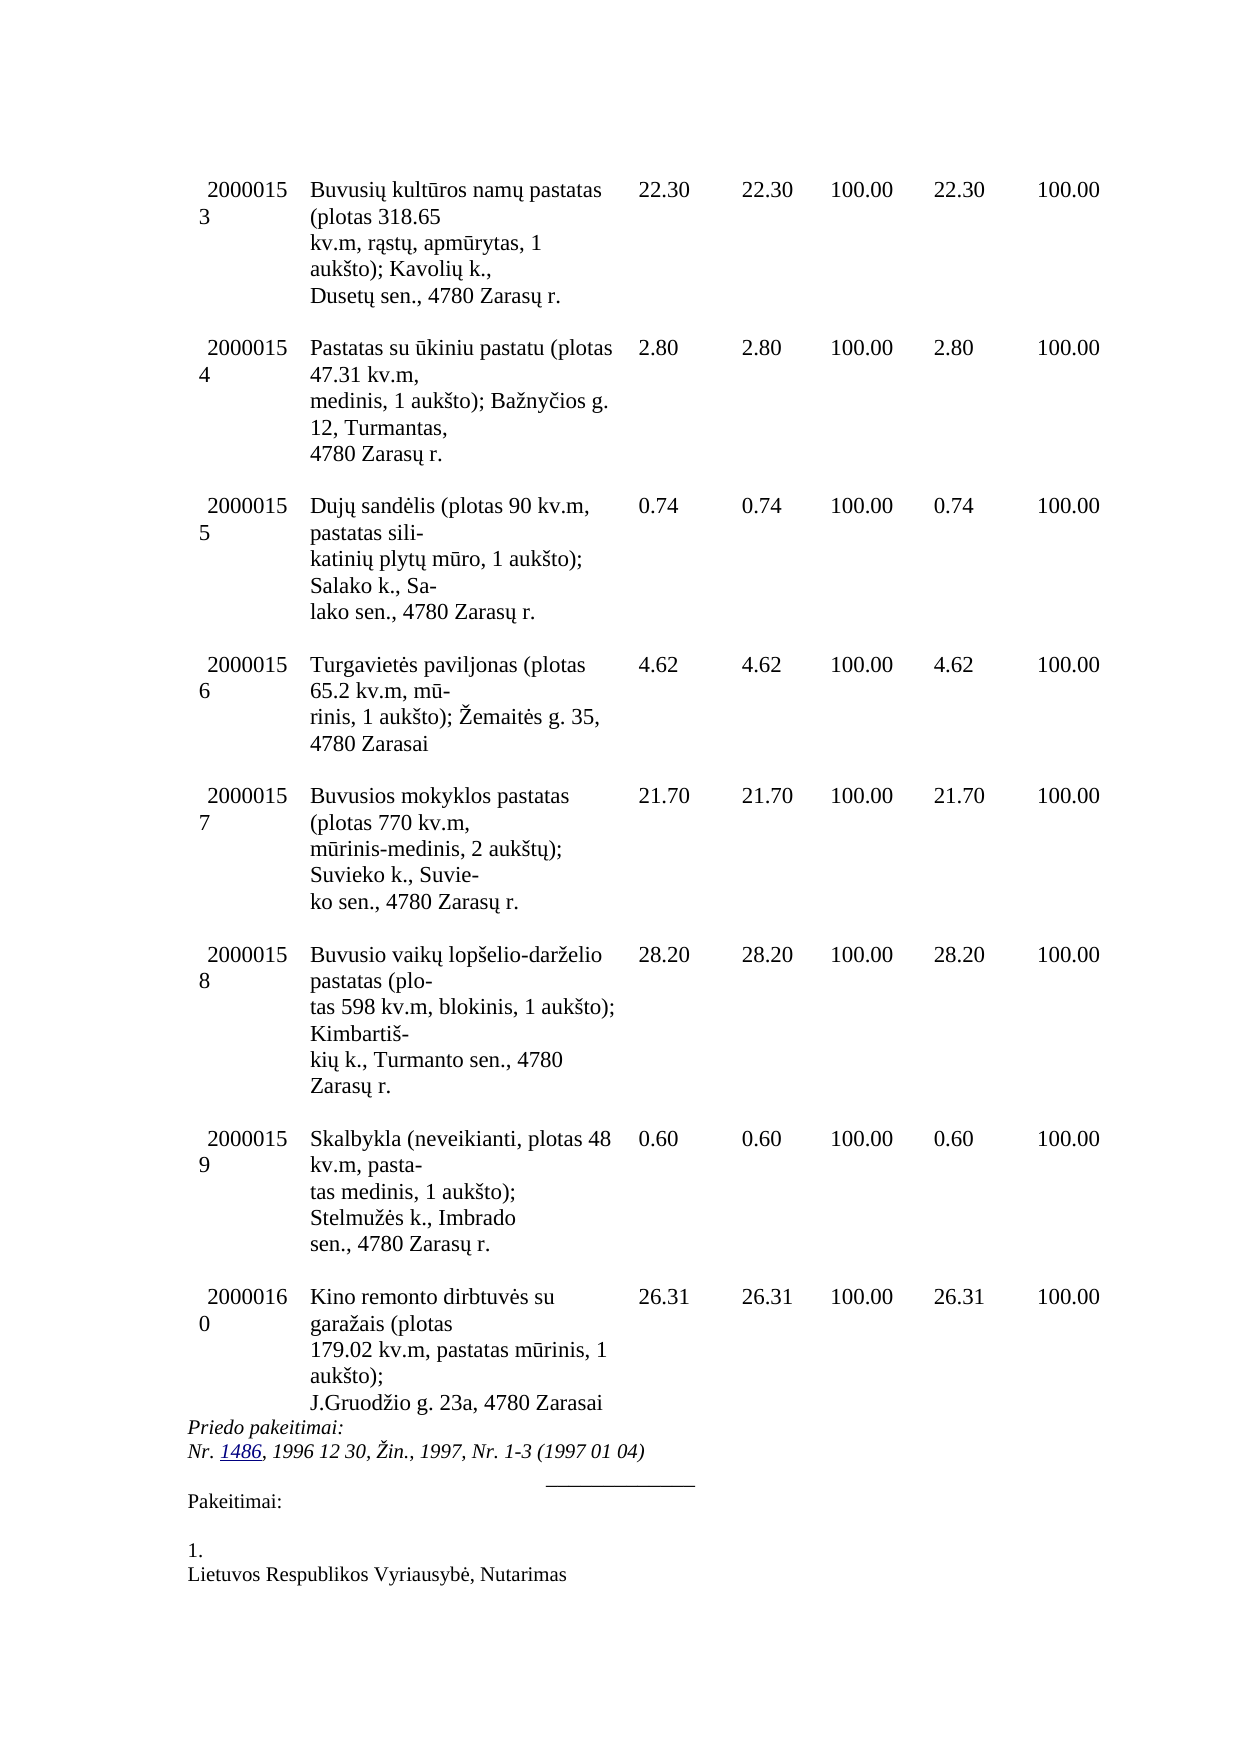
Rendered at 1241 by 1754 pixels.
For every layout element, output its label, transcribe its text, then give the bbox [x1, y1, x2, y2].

text _____________ [187, 1463, 1053, 1489]
table_cell [1026, 440, 1144, 466]
table_cell [1144, 282, 1241, 308]
table_cell [730, 150, 819, 176]
table_cell [188, 598, 298, 624]
text 1. [187, 1538, 1053, 1562]
table_cell 28.20 [922, 941, 1026, 993]
table_cell 20000159 [188, 1125, 298, 1178]
table_cell [188, 624, 298, 651]
table_cell [1026, 624, 1144, 651]
table_cell katinių plytų mūro, 1 aukšto); Salako k., Sa- [299, 545, 627, 598]
table_cell [1026, 914, 1144, 941]
table_cell [1026, 387, 1144, 440]
table_cell [819, 756, 922, 782]
table_cell [730, 466, 819, 493]
table_cell [730, 545, 819, 598]
table_cell 22.30 [730, 176, 819, 229]
table_cell [819, 704, 922, 756]
table_cell [730, 1336, 819, 1389]
table_cell [188, 914, 298, 941]
table_cell [188, 835, 298, 888]
table_cell [922, 914, 1026, 941]
table_cell [627, 993, 730, 1046]
table_cell 100.00 [1026, 335, 1144, 387]
table_cell J.Gruodžio g. 23a, 4780 Zarasai [299, 1389, 627, 1415]
table_cell [922, 229, 1026, 282]
table_cell Buvusių kultūros namų pastatas (plotas 318.65 [299, 176, 627, 229]
table_cell [1026, 308, 1144, 334]
table_cell [1144, 783, 1241, 835]
table_cell [1144, 1257, 1241, 1283]
table_cell [1144, 545, 1241, 598]
table_cell [1144, 1046, 1241, 1099]
table_cell 100.00 [1026, 1283, 1144, 1336]
table_cell [922, 756, 1026, 782]
table_cell [188, 1336, 298, 1389]
table_cell [1144, 598, 1241, 624]
table_cell [188, 229, 298, 282]
table_cell [188, 1389, 298, 1415]
table_cell [188, 1257, 298, 1283]
table_cell 0.74 [627, 493, 730, 545]
table_cell ko sen., 4780 Zarasų r. [299, 888, 627, 914]
table_cell [730, 1389, 819, 1415]
table_cell [627, 1046, 730, 1099]
table_cell 4.62 [922, 651, 1026, 703]
table_cell [819, 624, 922, 651]
table_cell [299, 624, 627, 651]
table_cell 28.20 [627, 941, 730, 993]
table_cell [1144, 914, 1241, 941]
table_cell 21.70 [730, 783, 819, 835]
table_cell [1144, 440, 1241, 466]
table_cell [1026, 835, 1144, 888]
table_cell [1026, 993, 1144, 1046]
text Priedo pakeitimai: [187, 1415, 1053, 1439]
table_cell [1144, 1231, 1241, 1257]
text Pakeitimai: [187, 1489, 1053, 1513]
table_cell 22.30 [627, 176, 730, 229]
table_cell [188, 1178, 298, 1231]
text Lietuvos Respublikos Vyriausybė, Nutarimas [187, 1562, 1053, 1586]
table_cell [922, 308, 1026, 334]
table_cell [188, 1099, 298, 1125]
table_cell [299, 756, 627, 782]
table_cell [730, 1231, 819, 1257]
table_cell 100.00 [1026, 651, 1144, 703]
table_cell medinis, 1 aukšto); Bažnyčios g. 12, Turmantas, [299, 387, 627, 440]
table_cell 2.80 [922, 335, 1026, 387]
table_cell 4780 Zarasų r. [299, 440, 627, 466]
table_cell [188, 888, 298, 914]
table_cell [1026, 756, 1144, 782]
table_cell [1026, 1389, 1144, 1415]
table_cell 20000155 [188, 493, 298, 545]
table_cell 0.60 [627, 1125, 730, 1178]
table_cell [627, 466, 730, 493]
table_cell 100.00 [1026, 941, 1144, 993]
text Nr. 1486, 1996 12 30, Žin., 1997, Nr. 1-3 (1997 01 04) [187, 1439, 1053, 1463]
table_cell [1144, 1336, 1241, 1389]
table_cell [730, 835, 819, 888]
table_cell [922, 704, 1026, 756]
table_cell [627, 835, 730, 888]
table_cell [730, 993, 819, 1046]
table_cell [627, 1231, 730, 1257]
table_cell [627, 545, 730, 598]
table_cell 2.80 [627, 335, 730, 387]
table_cell 21.70 [627, 783, 730, 835]
table_cell [730, 888, 819, 914]
table_cell [1026, 704, 1144, 756]
table_cell 100.00 [819, 1283, 922, 1336]
table_cell [188, 387, 298, 440]
table_cell [922, 1046, 1026, 1099]
table_cell [627, 888, 730, 914]
table_cell [819, 1336, 922, 1389]
table_cell [1144, 704, 1241, 756]
table_cell 20000158 [188, 941, 298, 993]
table_cell [1144, 1283, 1241, 1336]
table_cell [922, 387, 1026, 440]
table_cell [922, 1257, 1026, 1283]
table_cell [819, 1178, 922, 1231]
table_cell 100.00 [1026, 783, 1144, 835]
table_cell [1144, 335, 1241, 387]
table_cell 100.00 [819, 493, 922, 545]
table_cell [188, 440, 298, 466]
table_cell [730, 598, 819, 624]
table_cell [1144, 1178, 1241, 1231]
table_cell mūrinis-medinis, 2 aukštų); Suvieko k., Suvie- [299, 835, 627, 888]
table_cell 26.31 [922, 1283, 1026, 1336]
table_cell 100.00 [819, 783, 922, 835]
table_cell kių k., Turmanto sen., 4780 Zarasų r. [299, 1046, 627, 1099]
table_cell [1026, 598, 1144, 624]
table_cell 4.62 [627, 651, 730, 703]
table_cell [1026, 282, 1144, 308]
table_cell [188, 1046, 298, 1099]
table_cell [627, 440, 730, 466]
table_cell sen., 4780 Zarasų r. [299, 1231, 627, 1257]
table_cell 100.00 [819, 335, 922, 387]
table_cell [730, 1178, 819, 1231]
table_cell [188, 150, 298, 176]
table_cell [1144, 176, 1241, 229]
table_cell [730, 308, 819, 334]
table_cell [922, 993, 1026, 1046]
table_cell 0.74 [730, 493, 819, 545]
table_cell 22.30 [922, 176, 1026, 229]
table_cell Buvusio vaikų lopšelio-darželio pastatas (plo- [299, 941, 627, 993]
table_cell [188, 466, 298, 493]
table_cell [922, 545, 1026, 598]
table_cell [819, 150, 922, 176]
table_cell [627, 1336, 730, 1389]
table_cell [1144, 888, 1241, 914]
table_cell [730, 440, 819, 466]
table_cell Turgavietės paviljonas (plotas 65.2 kv.m, mū- [299, 651, 627, 703]
table_cell [1144, 941, 1241, 993]
table_cell 26.31 [730, 1283, 819, 1336]
table_cell 100.00 [819, 651, 922, 703]
table_cell [819, 1099, 922, 1125]
table_cell [1026, 1178, 1144, 1231]
table_cell [730, 387, 819, 440]
table_cell [819, 1257, 922, 1283]
table_cell [922, 1389, 1026, 1415]
table_cell [922, 598, 1026, 624]
table_cell [922, 1336, 1026, 1389]
table_cell [1026, 1336, 1144, 1389]
table_cell 4.62 [730, 651, 819, 703]
table_cell [627, 229, 730, 282]
table_cell [1026, 1099, 1144, 1125]
table_cell [819, 993, 922, 1046]
table_cell [922, 1099, 1026, 1125]
table_cell kv.m, rąstų, apmūrytas, 1 aukšto); Kavolių k., [299, 229, 627, 282]
table_cell [627, 282, 730, 308]
table_cell [627, 598, 730, 624]
table_cell Dujų sandėlis (plotas 90 kv.m, pastatas sili- [299, 493, 627, 545]
table_cell Pastatas su ūkiniu pastatu (plotas 47.31 kv.m, [299, 335, 627, 387]
table_cell [1144, 993, 1241, 1046]
table_cell [922, 150, 1026, 176]
table_cell [922, 888, 1026, 914]
table_cell 100.00 [819, 941, 922, 993]
table_cell [922, 624, 1026, 651]
table_cell [1026, 1257, 1144, 1283]
table_cell [1144, 308, 1241, 334]
table_cell [627, 624, 730, 651]
table_cell tas medinis, 1 aukšto); Stelmužės k., Imbrado [299, 1178, 627, 1231]
table_cell [819, 545, 922, 598]
table_cell [188, 704, 298, 756]
table_cell [299, 1099, 627, 1125]
table_cell [1144, 387, 1241, 440]
table_cell [1144, 1099, 1241, 1125]
table_cell [730, 282, 819, 308]
table_cell [299, 308, 627, 334]
table_cell [627, 704, 730, 756]
table_cell [819, 1046, 922, 1099]
table_cell 20000156 [188, 651, 298, 703]
table_cell [922, 466, 1026, 493]
table_cell 21.70 [922, 783, 1026, 835]
table_cell [627, 308, 730, 334]
table_cell [1026, 1046, 1144, 1099]
table_cell [819, 387, 922, 440]
table_cell [819, 308, 922, 334]
table_cell [1144, 1389, 1241, 1415]
table_cell 100.00 [819, 1125, 922, 1178]
table_cell [1026, 466, 1144, 493]
table_cell [627, 1178, 730, 1231]
table_cell [188, 308, 298, 334]
table_cell Dusetų sen., 4780 Zarasų r. [299, 282, 627, 308]
table_cell [1144, 493, 1241, 545]
table_cell [627, 150, 730, 176]
table_cell 28.20 [730, 941, 819, 993]
table_cell [188, 545, 298, 598]
table_cell 20000157 [188, 783, 298, 835]
table_cell [922, 1178, 1026, 1231]
table_cell rinis, 1 aukšto); Žemaitės g. 35, 4780 Zarasai [299, 704, 627, 756]
table_cell [819, 1231, 922, 1257]
table_cell [730, 1257, 819, 1283]
table_cell [730, 704, 819, 756]
table_cell [1026, 545, 1144, 598]
table_cell [1144, 229, 1241, 282]
table_cell Kino remonto dirbtuvės su garažais (plotas [299, 1283, 627, 1336]
table_cell Buvusios mokyklos pastatas (plotas 770 kv.m, [299, 783, 627, 835]
table_cell tas 598 kv.m, blokinis, 1 aukšto); Kimbartiš- [299, 993, 627, 1046]
table_cell [819, 229, 922, 282]
table_cell [819, 914, 922, 941]
table_cell 100.00 [1026, 176, 1144, 229]
table_cell [1144, 150, 1241, 176]
table_cell [299, 150, 627, 176]
table_cell 100.00 [1026, 1125, 1144, 1178]
table_cell 0.74 [922, 493, 1026, 545]
table_cell [1026, 1231, 1144, 1257]
table_cell [299, 1257, 627, 1283]
table_cell [1144, 756, 1241, 782]
table_cell [627, 1099, 730, 1125]
table_cell [1144, 1125, 1241, 1178]
table_cell [730, 229, 819, 282]
table_cell [627, 1257, 730, 1283]
table_cell 20000154 [188, 335, 298, 387]
table_cell 0.60 [922, 1125, 1026, 1178]
table_cell 2.80 [730, 335, 819, 387]
table_cell [1026, 150, 1144, 176]
table_cell [819, 835, 922, 888]
table_cell [730, 1099, 819, 1125]
table_cell [1026, 888, 1144, 914]
table_cell [922, 1231, 1026, 1257]
table_cell [819, 466, 922, 493]
table_cell 20000153 [188, 176, 298, 229]
table_cell [627, 387, 730, 440]
table_cell [188, 282, 298, 308]
table_cell [627, 1389, 730, 1415]
table_cell [188, 993, 298, 1046]
table_cell [730, 624, 819, 651]
table_cell [627, 756, 730, 782]
table_cell [1026, 229, 1144, 282]
table_cell [819, 598, 922, 624]
table_cell [730, 1046, 819, 1099]
table_cell 100.00 [1026, 493, 1144, 545]
table_cell Skalbykla (neveikianti, plotas 48 kv.m, pasta- [299, 1125, 627, 1178]
table_cell 100.00 [819, 176, 922, 229]
table_cell [819, 1389, 922, 1415]
table_cell 20000160 [188, 1283, 298, 1336]
table_cell [299, 466, 627, 493]
table_cell [1144, 835, 1241, 888]
table_cell 0.60 [730, 1125, 819, 1178]
table_cell [819, 282, 922, 308]
table_cell [188, 756, 298, 782]
table_cell lako sen., 4780 Zarasų r. [299, 598, 627, 624]
table_cell [819, 440, 922, 466]
table_cell [627, 914, 730, 941]
table_cell [188, 1231, 298, 1257]
table_cell [299, 914, 627, 941]
table_cell [922, 440, 1026, 466]
table_cell 179.02 kv.m, pastatas mūrinis, 1 aukšto); [299, 1336, 627, 1389]
table_cell [819, 888, 922, 914]
table_cell [730, 914, 819, 941]
table_cell [1144, 651, 1241, 703]
table_cell [730, 756, 819, 782]
table_cell [922, 282, 1026, 308]
table_cell 26.31 [627, 1283, 730, 1336]
table_cell [1144, 466, 1241, 493]
table_cell [1144, 624, 1241, 651]
table_cell [922, 835, 1026, 888]
